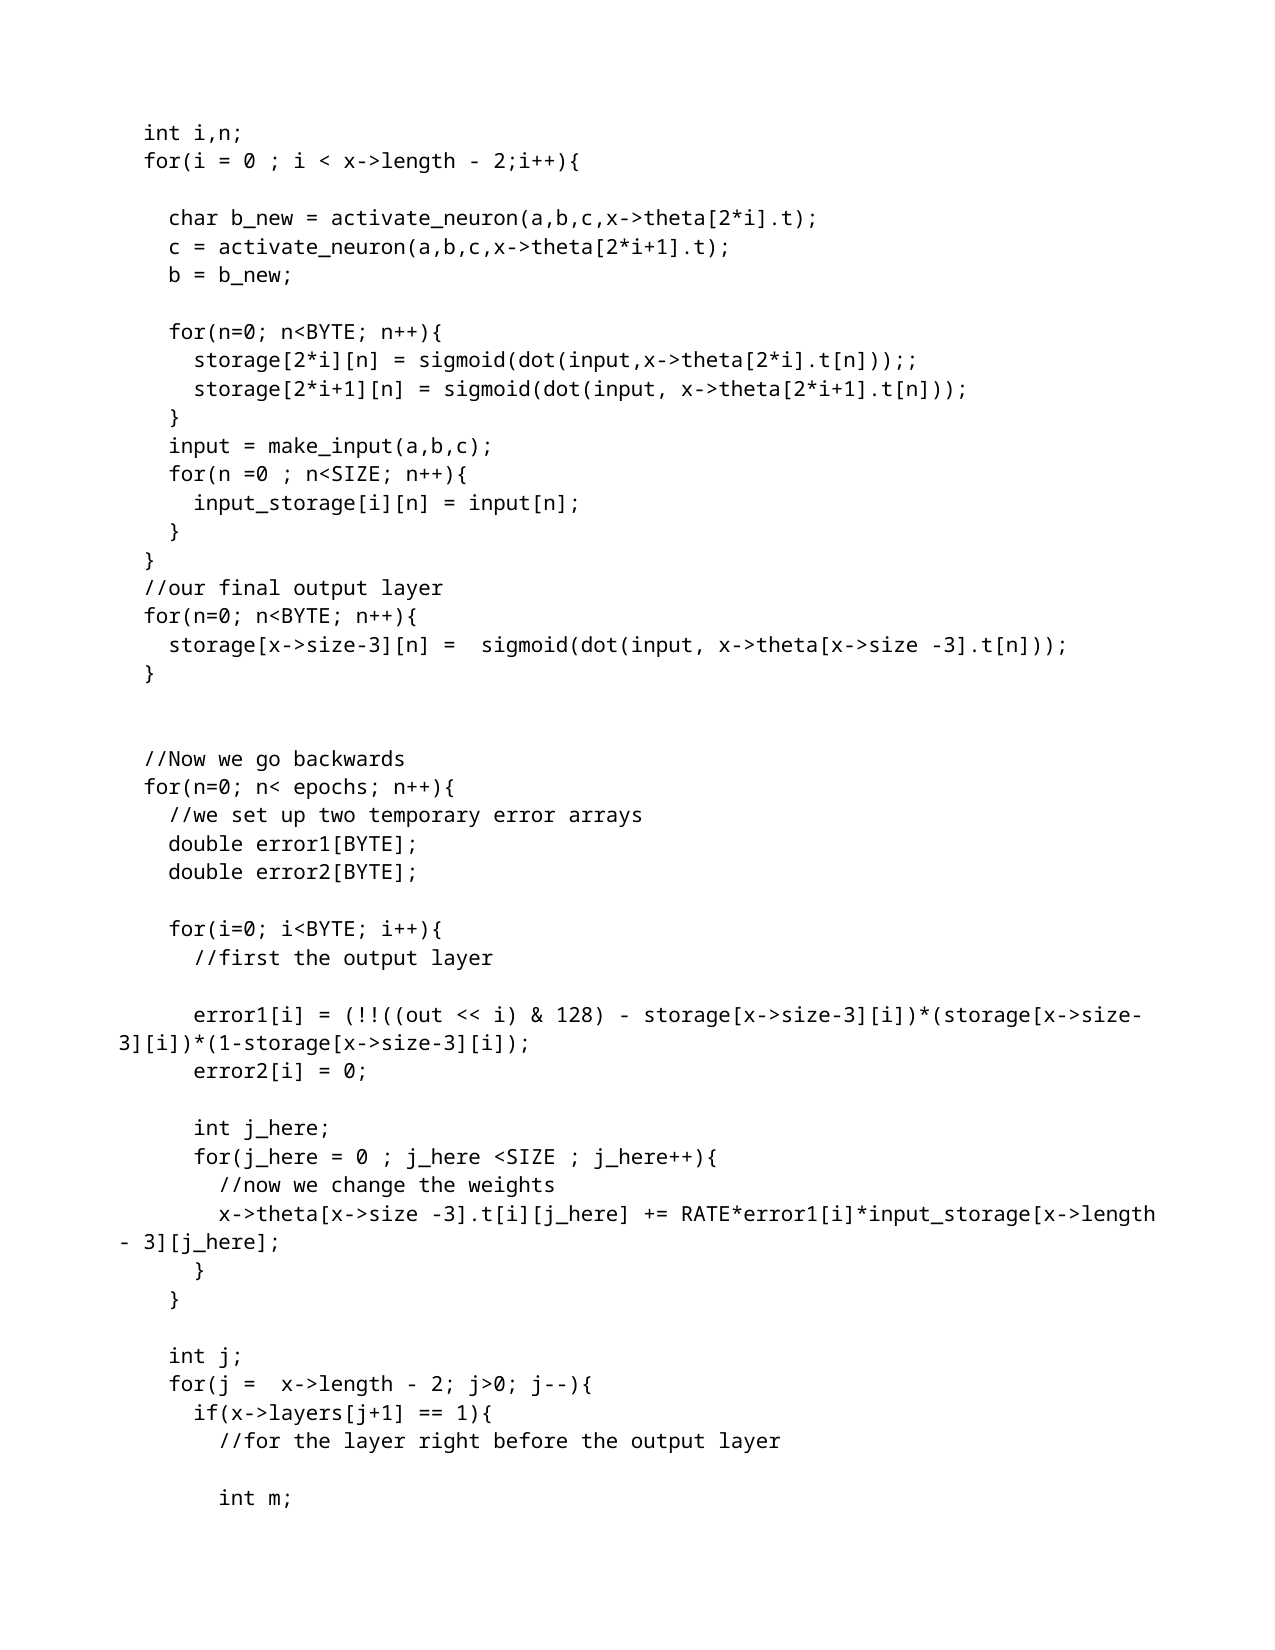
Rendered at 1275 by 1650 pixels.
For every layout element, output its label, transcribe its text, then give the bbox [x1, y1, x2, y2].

text for(n =0 ; n<SIZE; n++){ [118, 459, 1157, 488]
text } [118, 402, 1157, 431]
text } [118, 1284, 1157, 1312]
text int j_here; [118, 1113, 1157, 1142]
text for(j = x->length - 2; j>0; j--){ [118, 1369, 1157, 1398]
text double error2[BYTE]; [118, 857, 1157, 886]
text for(i = 0 ; i < x->length - 2;i++){ [118, 147, 1157, 175]
text for(n=0; n<BYTE; n++){ [118, 602, 1157, 630]
text } [118, 1256, 1157, 1284]
text //Now we go backwards [118, 744, 1157, 772]
text x->theta[x->size -3].t[i][j_here] += RATE*error1[i]*input_storage[x->length - 3][j_here]; [118, 1199, 1157, 1256]
text error1[i] = (!!((out << i) & 128) - storage[x->size-3][i])*(storage[x->size-3][i])*(1-storage[x->size-3][i]); [118, 1000, 1157, 1057]
text double error1[BYTE]; [118, 829, 1157, 857]
text int i,n; [118, 118, 1157, 147]
text storage[2*i+1][n] = sigmoid(dot(input, x->theta[2*i+1].t[n])); [118, 374, 1157, 402]
text //for the layer right before the output layer [118, 1426, 1157, 1455]
text int j; [118, 1341, 1157, 1369]
text //first the output layer [118, 943, 1157, 971]
text //now we change the weights [118, 1170, 1157, 1199]
text for(i=0; i<BYTE; i++){ [118, 914, 1157, 943]
text for(n=0; n<BYTE; n++){ [118, 317, 1157, 346]
text int m; [118, 1483, 1157, 1512]
text storage[2*i][n] = sigmoid(dot(input,x->theta[2*i].t[n]));; [118, 346, 1157, 374]
text for(j_here = 0 ; j_here <SIZE ; j_here++){ [118, 1142, 1157, 1170]
text } [118, 516, 1157, 545]
text char b_new = activate_neuron(a,b,c,x->theta[2*i].t); [118, 203, 1157, 232]
text for(n=0; n< epochs; n++){ [118, 772, 1157, 801]
text input_storage[i][n] = input[n]; [118, 488, 1157, 516]
text //we set up two temporary error arrays [118, 801, 1157, 829]
text //our final output layer [118, 573, 1157, 602]
text input = make_input(a,b,c); [118, 431, 1157, 459]
text c = activate_neuron(a,b,c,x->theta[2*i+1].t); [118, 232, 1157, 260]
text } [118, 658, 1157, 687]
text storage[x->size-3][n] = sigmoid(dot(input, x->theta[x->size -3].t[n])); [118, 630, 1157, 658]
text error2[i] = 0; [118, 1057, 1157, 1085]
text } [118, 545, 1157, 573]
text b = b_new; [118, 260, 1157, 289]
text if(x->layers[j+1] == 1){ [118, 1398, 1157, 1426]
